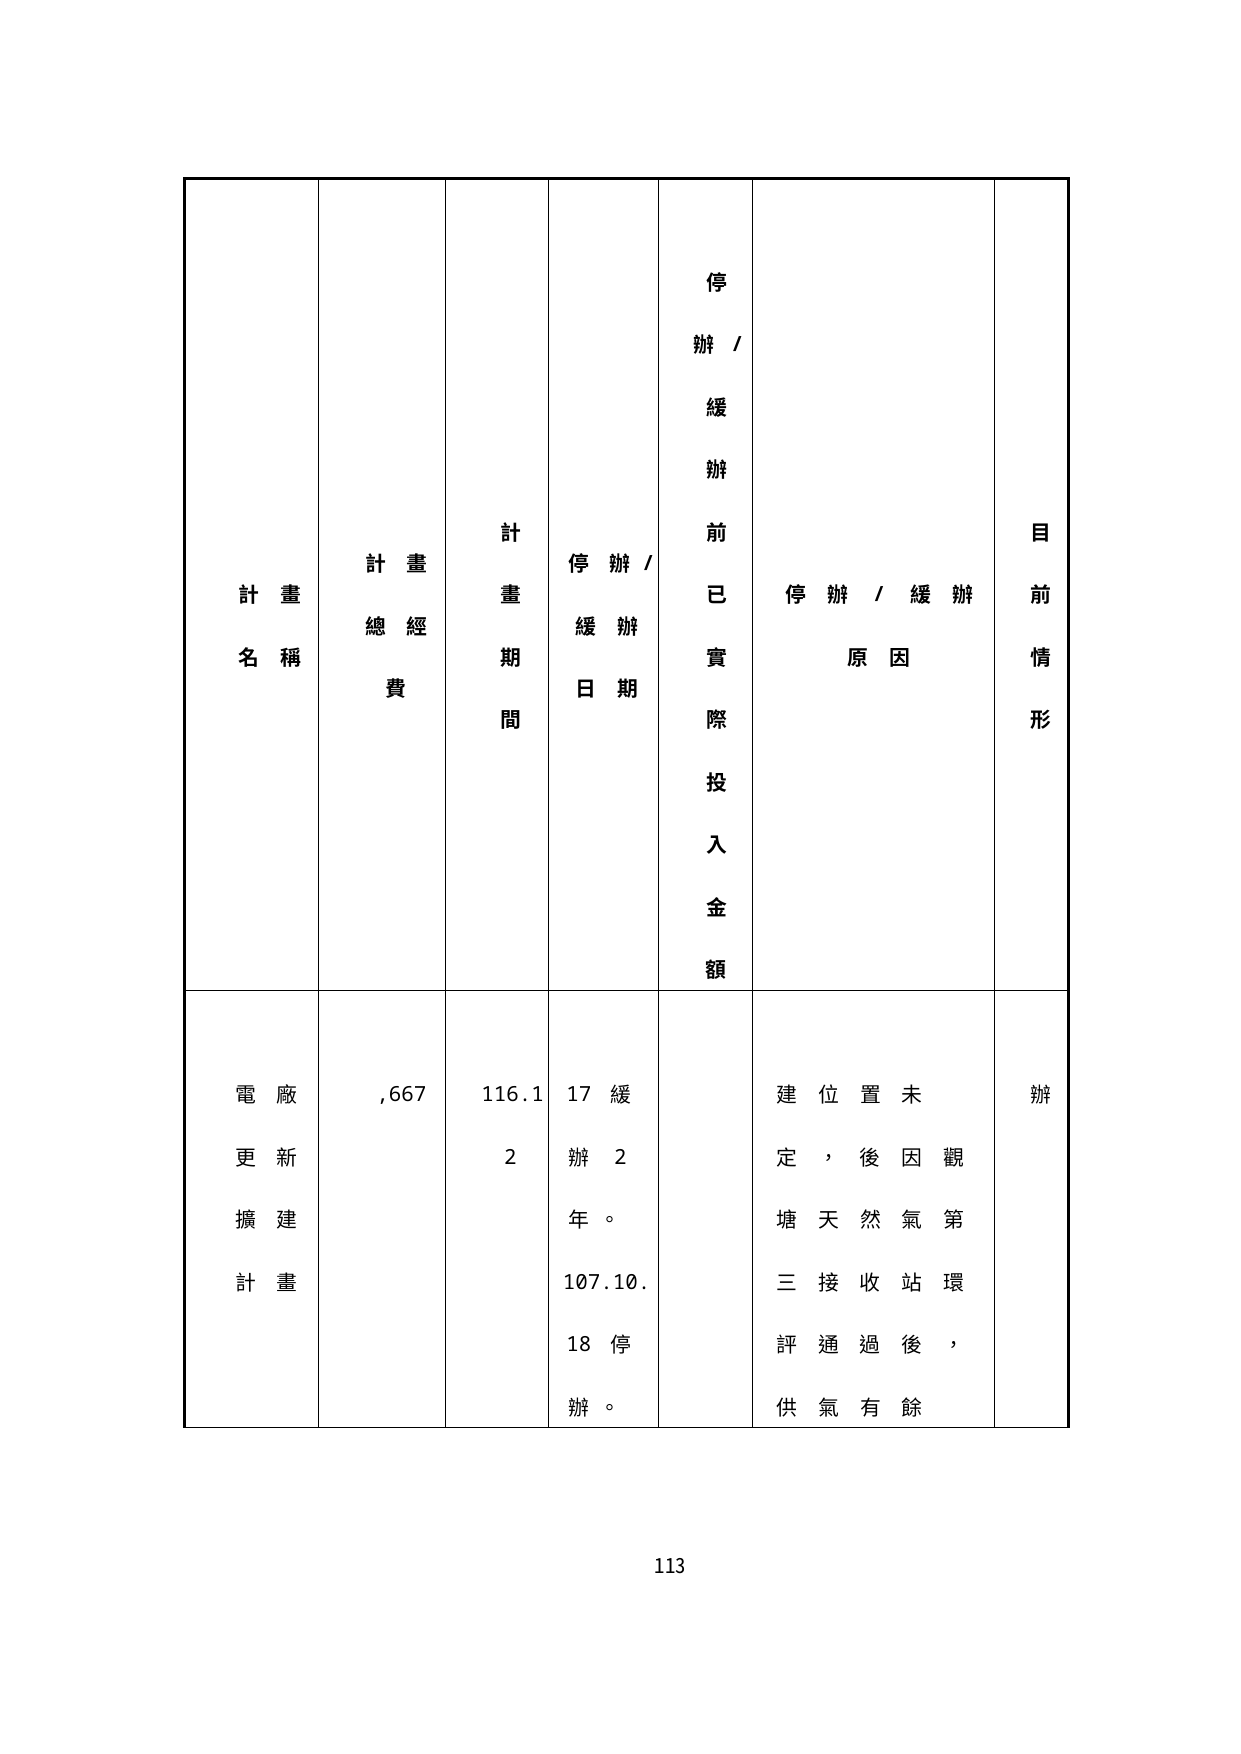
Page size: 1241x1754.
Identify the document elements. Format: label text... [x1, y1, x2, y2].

table_cell [659, 991, 752, 1427]
table_cell ,667 [319, 991, 445, 1427]
table_header 計畫總經費 [319, 180, 445, 990]
table_cell 116.12 [446, 991, 548, 1427]
table_header 停辦/緩辦前已實際投入金額 [659, 180, 752, 990]
table_cell 電廠更新擴建計畫 [186, 991, 318, 1427]
table_header 計畫名稱 [186, 180, 318, 990]
table_header 目前 情形 [995, 180, 1067, 990]
table_cell 17緩辦2年。 107.10.18停辦。 [549, 991, 658, 1427]
table_header 停辦/緩辦日期 [549, 180, 658, 990]
table_header 計畫期間 [446, 180, 548, 990]
table_cell 辦 [995, 991, 1067, 1427]
table_cell 建位置未定，後因觀塘天然氣第三接收站環評通過後，供氣有餘 [753, 991, 994, 1427]
table_header 停辦/緩辦原因 [753, 180, 994, 990]
